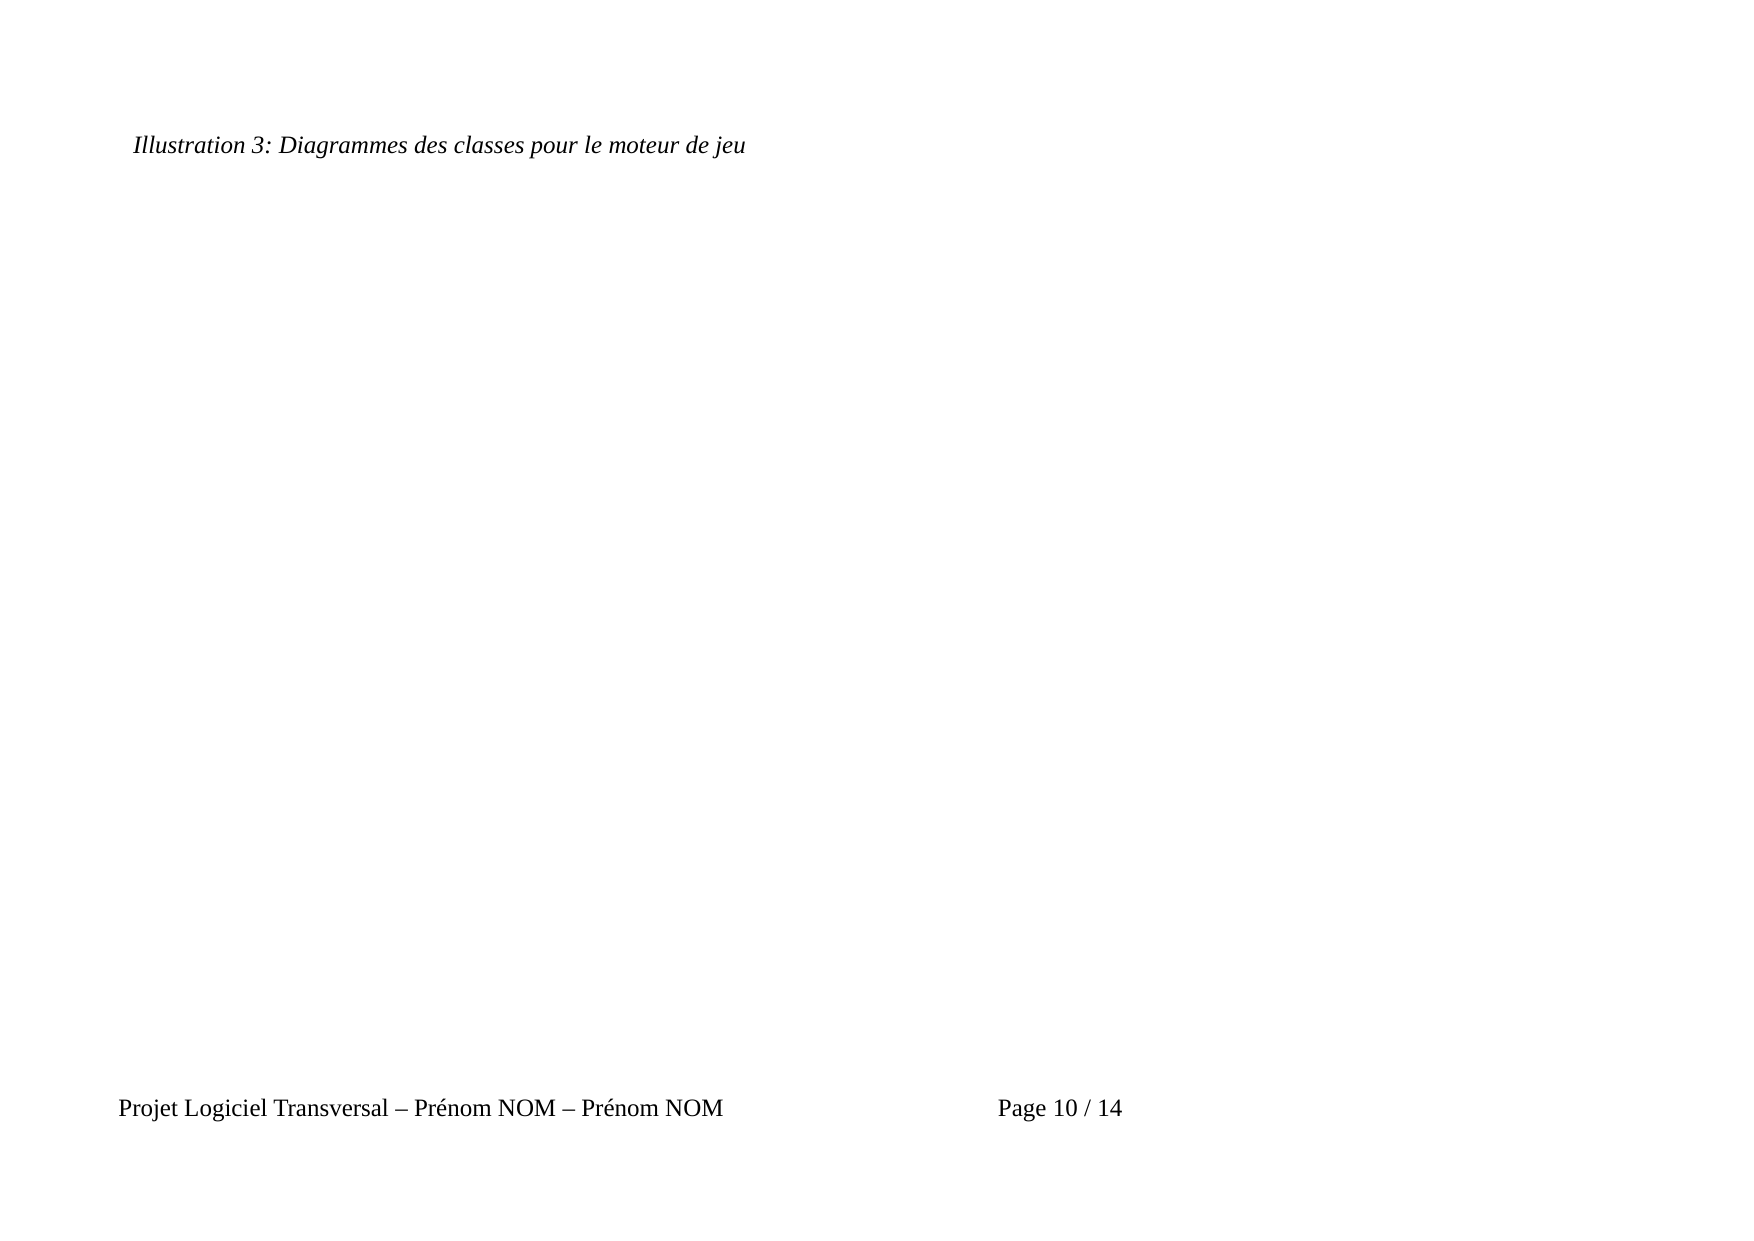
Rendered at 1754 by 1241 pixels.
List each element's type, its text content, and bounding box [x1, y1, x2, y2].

text Illustration 3: Diagrammes des classes pour le moteur de jeu [133, 131, 1621, 159]
